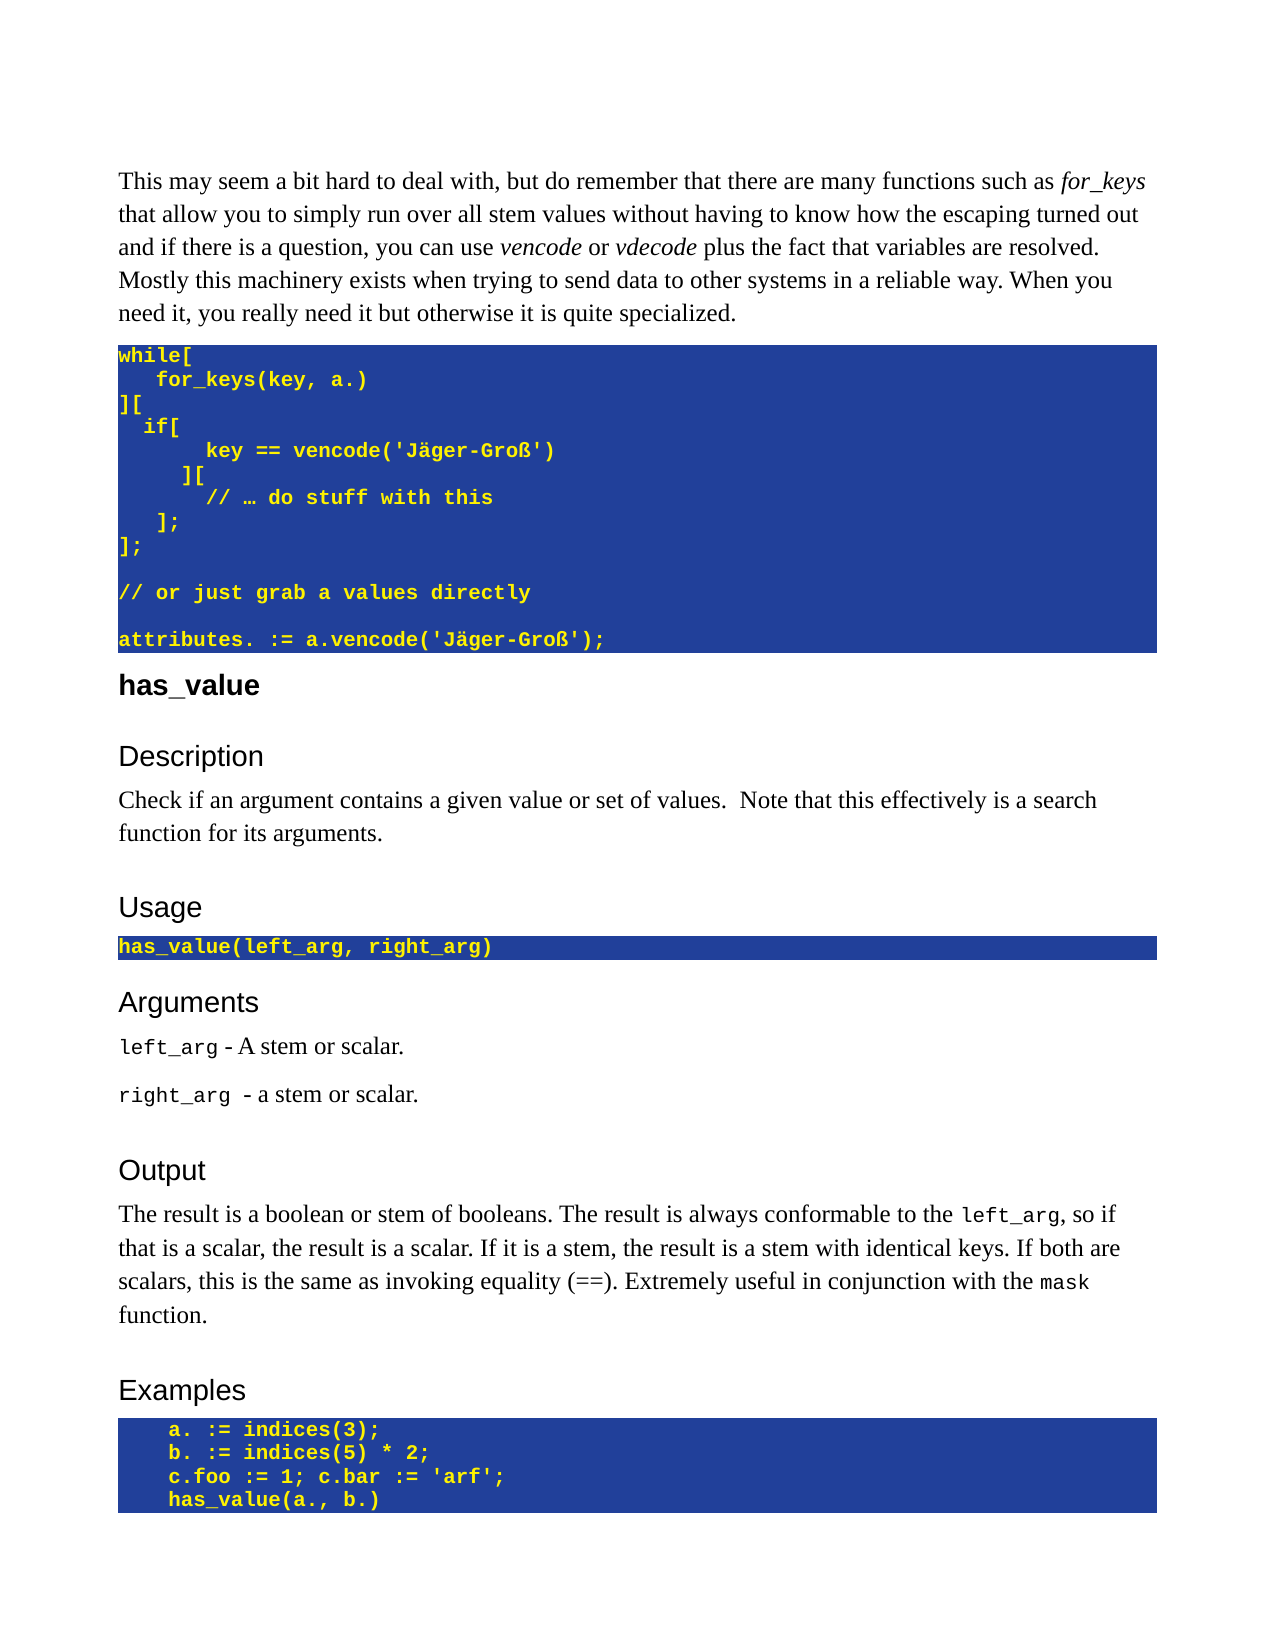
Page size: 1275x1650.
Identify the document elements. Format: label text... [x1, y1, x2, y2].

text Check if an argument contains a given value or set of values. Note that this effectively is a search function for its arguments. [118, 785, 1157, 846]
text has_value(a., b.) [118, 1489, 1157, 1513]
subtitle Output [118, 1153, 1157, 1187]
text attributes. := a.vencode('Jäger-Groß'); [118, 629, 1157, 653]
text has_value(left_arg, right_arg) [118, 936, 1157, 960]
text // or just grab a values directly [118, 582, 1157, 606]
subtitle Usage [118, 890, 1157, 924]
text ][ [118, 393, 1157, 416]
text a. := indices(3); [118, 1418, 1157, 1442]
text ][ [118, 464, 1157, 487]
text ]; [118, 511, 1157, 534]
text c.foo := 1; c.bar := 'arf'; [118, 1466, 1157, 1489]
subtitle Description [118, 739, 1157, 772]
text for_keys(key, a.) [118, 369, 1157, 393]
text left_arg - A stem or scalar. [118, 1031, 1157, 1061]
text while[ [118, 345, 1157, 369]
text This may seem a bit hard to deal with, but do remember that there are many functions such as for_keys that allow you to simply run over all stem values without having to know how the escaping turned out and if there is a question, you can use vencode or vdecode plus the fact that variables are resolved. Mostly this machinery exists when trying to send data to other systems in a reliable way. When you need it, you really need it but otherwise it is quite specialized. [118, 166, 1157, 327]
subtitle Examples [118, 1372, 1157, 1406]
text key == vencode('Jäger-Groß') [118, 440, 1157, 464]
subtitle has_value [118, 667, 1157, 701]
subtitle Arguments [118, 985, 1157, 1018]
text The result is a boolean or stem of booleans. The result is always conformable to the left_arg, so if that is a scalar, the result is a scalar. If it is a stem, the result is a stem with identical keys. If both are scalars, this is the same as invoking equality (==). Extremely useful in conjunction with the mask function. [118, 1199, 1157, 1329]
text right_arg - a stem or scalar. [118, 1079, 1157, 1109]
text b. := indices(5) * 2; [118, 1442, 1157, 1466]
text ]; [118, 534, 1157, 558]
text // … do stuff with this [118, 487, 1157, 511]
text if[ [118, 416, 1157, 440]
